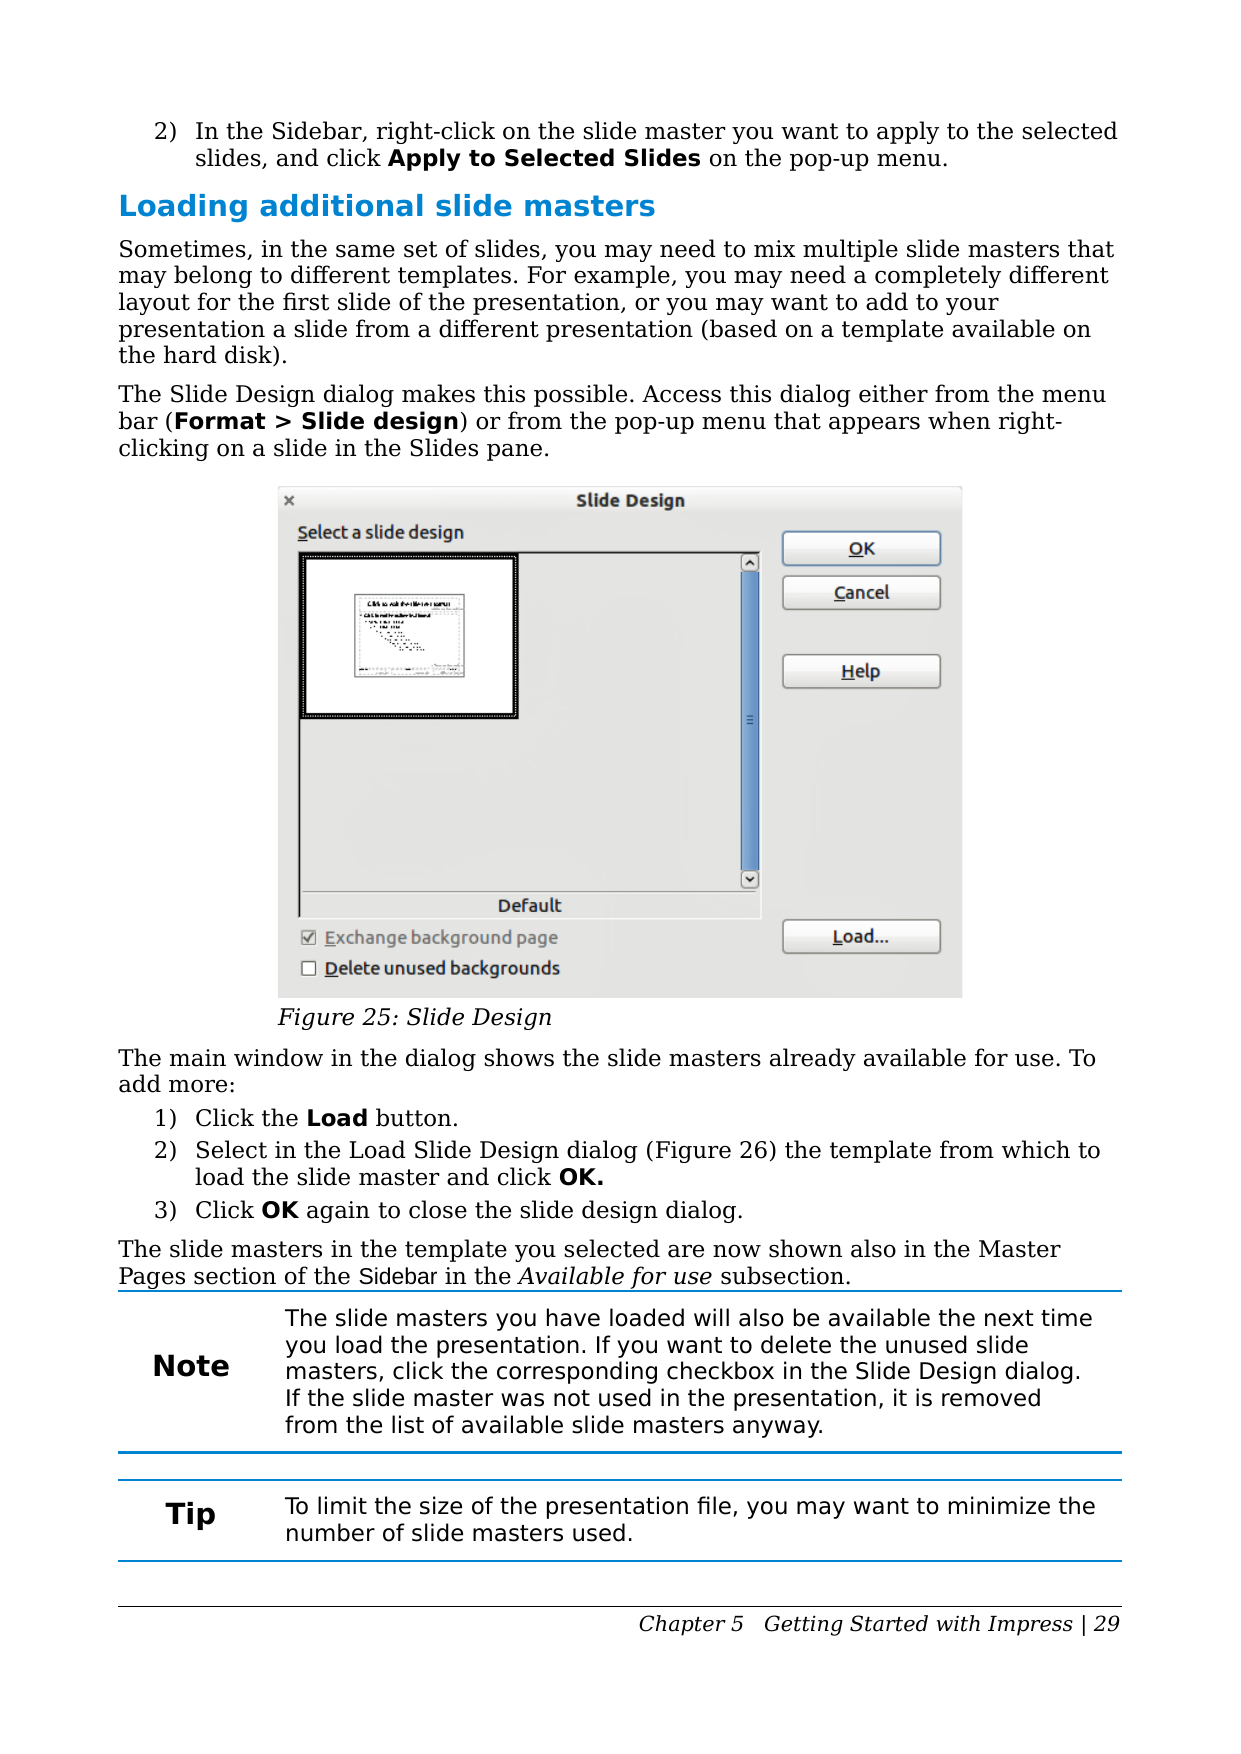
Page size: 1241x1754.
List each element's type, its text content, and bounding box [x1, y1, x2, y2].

list In the Sidebar, right-click on the slide master you want to apply to the selected slides, and click Apply to Selected Slides on the pop-up menu. [177, 118, 1122, 171]
text Figure 25: Slide Design [278, 1004, 962, 1030]
text Sometimes, in the same set of slides, you may need to mix multiple slide masters that may belong to different templates. For example, you may need a completely different layout for the first slide of the presentation, or you may want to add to your presentation a slide from a different presentation (based on a template available on the hard disk). [118, 236, 1122, 369]
list Select in the Load Slide Design dialog (Figure 26) the template from which to load the slide master and click OK. [177, 1138, 1122, 1191]
text The slide masters in the template you selected are now shown also in the Master Pages section of the Sidebar in the Available for use subsection. [118, 1236, 1122, 1290]
subtitle Loading additional slide masters [118, 189, 1122, 223]
list The main window in the dialog shows the slide masters already available for use. To add more: [118, 1045, 1122, 1098]
table_header To limit the size of the presentation file, you may want to minimize the number of slide masters used. [264, 1481, 1122, 1560]
list Click the Load button. [177, 1105, 1122, 1131]
list Click OK again to close the slide design dialog. [177, 1197, 1122, 1224]
picture [277, 486, 963, 998]
table_header Note [118, 1292, 263, 1451]
table_header Tip [118, 1481, 263, 1560]
table_header The slide masters you have loaded will also be available the next time you load the presentation. If you want to delete the unused slide masters, click the corresponding checkbox in the Slide Design dialog. If the slide master was not used in the presentation, it is removed from the list of available slide masters anyway. [264, 1292, 1122, 1451]
text The Slide Design dialog makes this possible. Access this dialog either from the menu bar (Format > Slide design) or from the pop-up menu that appears when right-clicking on a slide in the Slides pane. [118, 382, 1122, 462]
